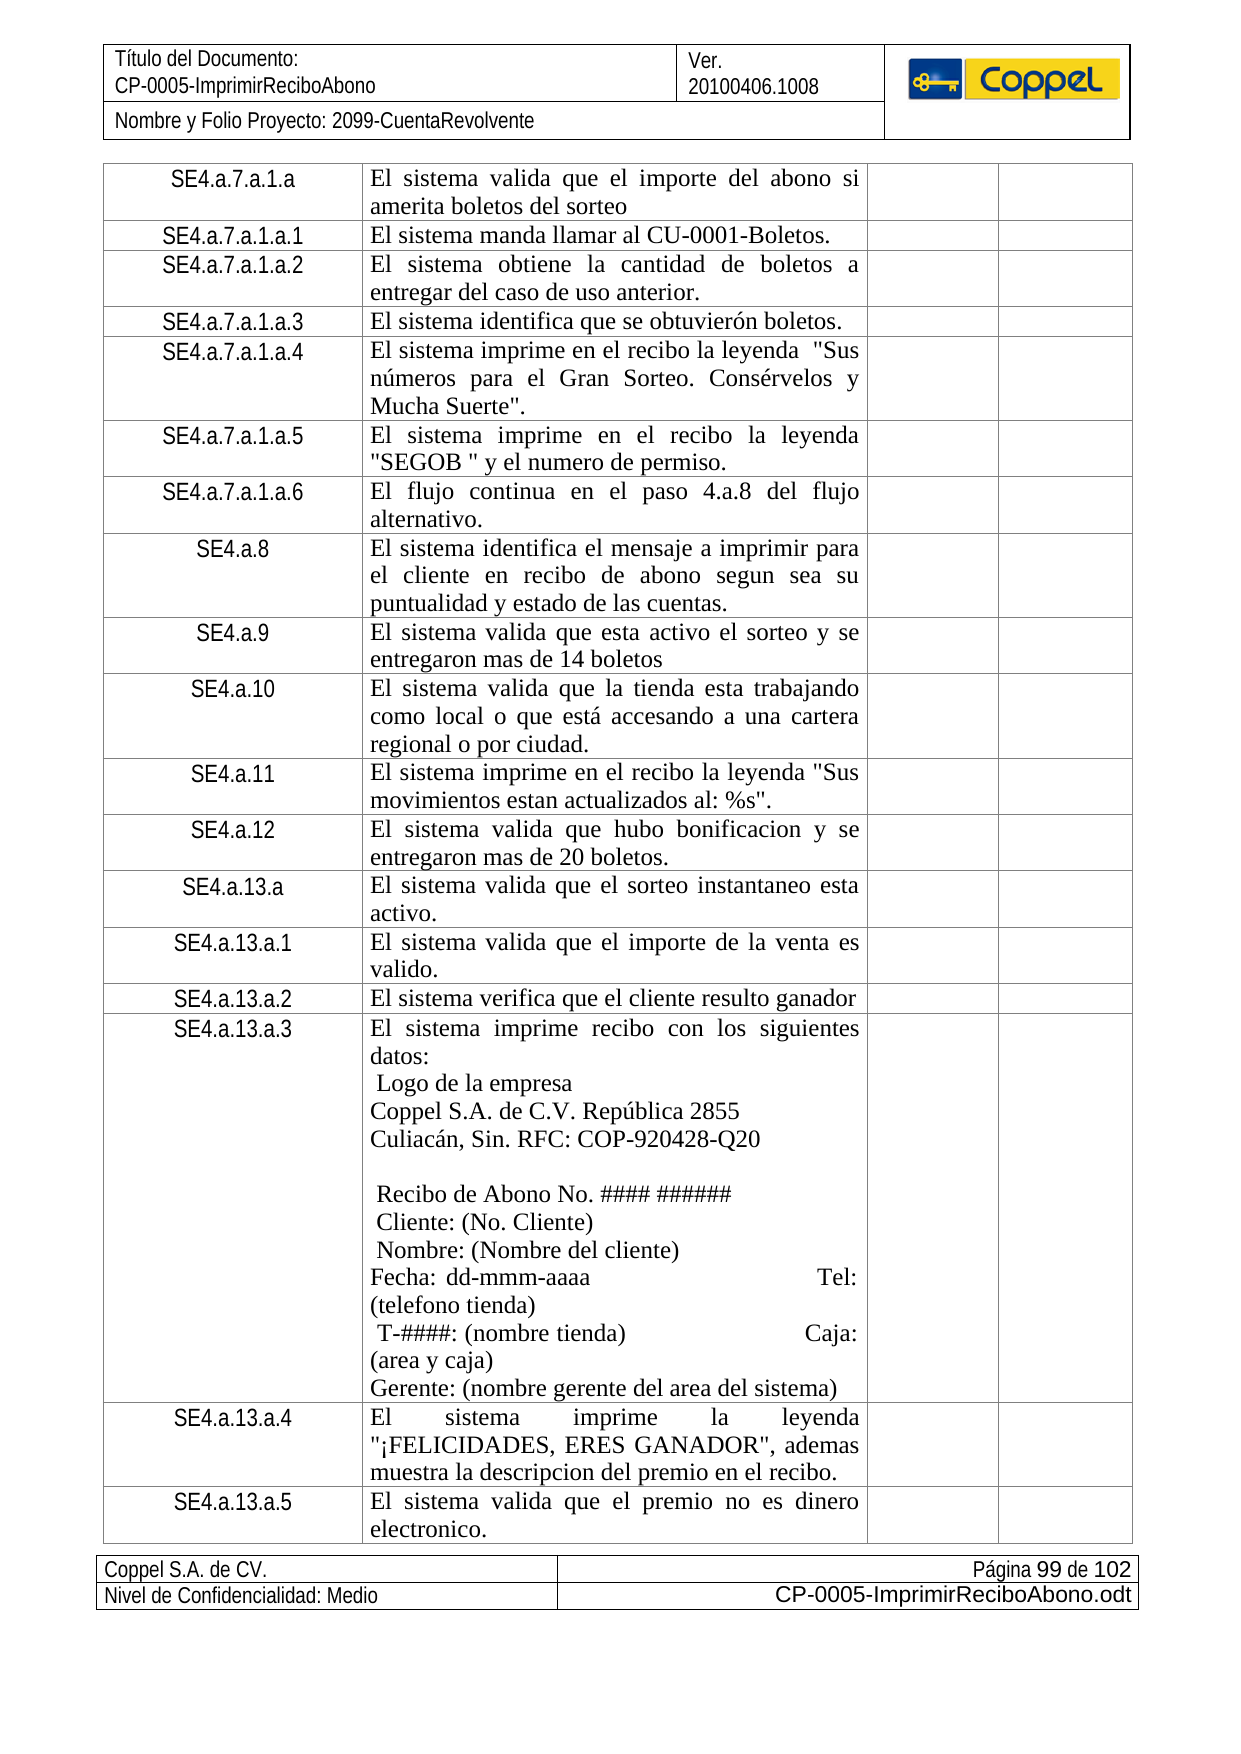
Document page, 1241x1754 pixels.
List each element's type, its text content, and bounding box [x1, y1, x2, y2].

table_cell El sistema imprime en el recibo la leyenda "Sus movimientos estan actualizados al: %s". [363, 759, 867, 814]
table_cell [999, 421, 1132, 476]
table_cell [868, 984, 998, 1013]
table_cell [999, 1014, 1132, 1402]
table_cell El sistema valida que la tienda esta trabajando como local o que está accesando a una cartera regional o por ciudad. [363, 674, 867, 757]
table_cell [868, 759, 998, 814]
table_cell SE4.a.9 [104, 618, 362, 673]
table_cell El flujo continua en el paso 4.a.8 del flujo alternativo. [363, 477, 867, 533]
table_cell El sistema imprime la leyenda "¡FELICIDADES, ERES GANADOR", ademas muestra la descripcion del premio en el recibo. [363, 1403, 867, 1486]
table_cell [868, 674, 998, 757]
table_cell SE4.a.13.a.4 [104, 1403, 362, 1486]
table_cell El sistema obtiene la cantidad de boletos a entregar del caso de uso anterior. [363, 251, 867, 306]
table_cell [999, 337, 1132, 420]
table_cell [999, 1487, 1132, 1543]
table_cell [999, 928, 1132, 983]
table_cell [868, 1014, 998, 1402]
table_cell [868, 477, 998, 533]
table_cell SE4.a.8 [104, 534, 362, 617]
table_cell [868, 618, 998, 673]
table_cell [868, 221, 998, 249]
table_cell [868, 1487, 998, 1543]
table_cell El sistema valida que el importe de la venta es valido. [363, 928, 867, 983]
table_cell El sistema valida que el importe del abono si amerita boletos del sorteo [363, 164, 867, 220]
table_cell SE4.a.13.a.3 [104, 1014, 362, 1402]
table_cell SE4.a.7.a.1.a.2 [104, 251, 362, 306]
table_cell [999, 871, 1132, 927]
table_cell El sistema valida que el sorteo instantaneo esta activo. [363, 871, 867, 927]
table_cell El sistema identifica el mensaje a imprimir para el cliente en recibo de abono segun sea su puntualidad y estado de las cuentas. [363, 534, 867, 617]
table_cell [868, 534, 998, 617]
table_cell SE4.a.7.a.1.a.5 [104, 421, 362, 476]
table_cell [999, 618, 1132, 673]
table_cell [999, 1403, 1132, 1486]
table_cell [868, 815, 998, 870]
table_cell SE4.a.13.a.2 [104, 984, 362, 1013]
table_cell SE4.a.12 [104, 815, 362, 870]
table_cell El sistema manda llamar al CU-0001-Boletos. [363, 221, 867, 249]
table_cell [868, 1403, 998, 1486]
table_cell El sistema valida que esta activo el sorteo y se entregaron mas de 14 boletos [363, 618, 867, 673]
table_cell [999, 307, 1132, 336]
table_cell SE4.a.7.a.1.a [104, 164, 362, 220]
table_cell [999, 221, 1132, 249]
table_cell SE4.a.7.a.1.a.4 [104, 337, 362, 420]
table_cell [868, 928, 998, 983]
table_cell El sistema identifica que se obtuvierón boletos. [363, 307, 867, 336]
table_cell [999, 477, 1132, 533]
table_cell [868, 421, 998, 476]
table_cell [999, 815, 1132, 870]
table_cell [999, 759, 1132, 814]
table_cell [999, 984, 1132, 1013]
table_cell [868, 337, 998, 420]
table_cell [868, 871, 998, 927]
table_cell [868, 164, 998, 220]
table_cell [999, 251, 1132, 306]
table_cell [999, 164, 1132, 220]
table_cell El sistema imprime en el recibo la leyenda "SEGOB " y el numero de permiso. [363, 421, 867, 476]
table_cell SE4.a.13.a.5 [104, 1487, 362, 1543]
table_cell [868, 307, 998, 336]
table_cell SE4.a.7.a.1.a.6 [104, 477, 362, 533]
table_cell SE4.a.13.a.1 [104, 928, 362, 983]
table_cell [868, 251, 998, 306]
table_cell [999, 534, 1132, 617]
table_cell El sistema verifica que el cliente resulto ganador [363, 984, 867, 1013]
table_cell SE4.a.7.a.1.a.1 [104, 221, 362, 249]
table_cell [999, 674, 1132, 757]
table_cell El sistema imprime recibo con los siguientes datos: Logo de la empresa Coppel S.A. de C.V. República 2855 Culiacán, Sin. RFC: COP-920428-Q20 Recibo de Abono No. #### ###### Cliente: (No. Cliente) Nombre: (Nombre del cliente) Fecha: dd-mmm-aaaa Tel: (telefono tienda) T-####: (nombre tienda) Caja: (area y caja) Gerente: (nombre gerente del area del sistema) [363, 1014, 867, 1402]
table_cell SE4.a.7.a.1.a.3 [104, 307, 362, 336]
table_cell El sistema imprime en el recibo la leyenda "Sus números para el Gran Sorteo. Consérvelos y Mucha Suerte". [363, 337, 867, 420]
table_cell El sistema valida que el premio no es dinero electronico. [363, 1487, 867, 1543]
table_cell SE4.a.13.a [104, 871, 362, 927]
table_cell SE4.a.11 [104, 759, 362, 814]
table_cell SE4.a.10 [104, 674, 362, 757]
table_cell El sistema valida que hubo bonificacion y se entregaron mas de 20 boletos. [363, 815, 867, 870]
